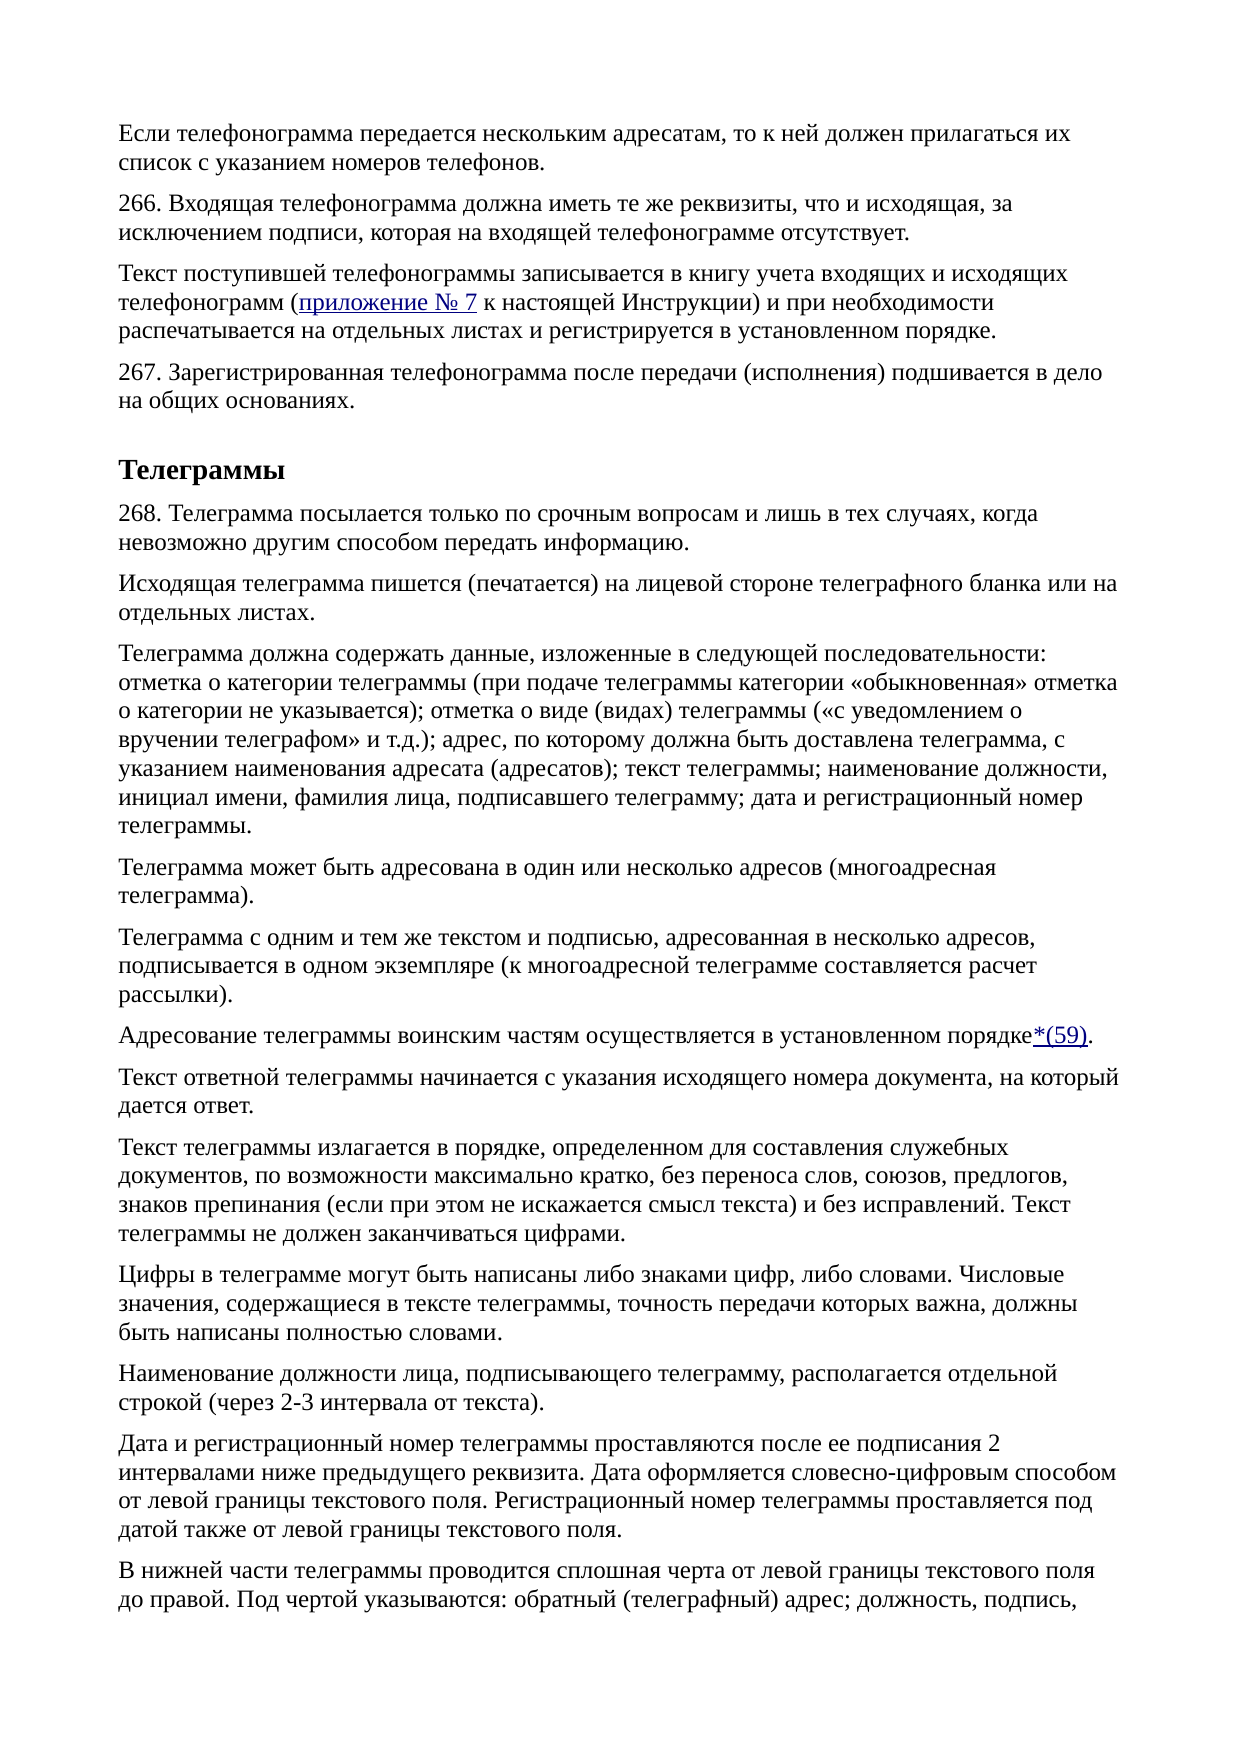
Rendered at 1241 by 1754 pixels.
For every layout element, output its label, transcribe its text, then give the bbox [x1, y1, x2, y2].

text Текст телеграммы излагается в порядке, определенном для составления служебных документов, по возможности максимально кратко, без переноса слов, союзов, предлогов, знаков препинания (если при этом не искажается смысл текста) и без исправлений. Текст телеграммы не должен заканчиваться цифрами. [118, 1132, 1122, 1247]
text Если телефонограмма передается нескольким адресатам, то к ней должен прилагаться их список с указанием номеров телефонов. [118, 118, 1122, 176]
text Исходящая телеграмма пишется (печатается) на лицевой стороне телеграфного бланка или на отдельных листах. [118, 568, 1122, 625]
text Адресование телеграммы воинским частям осуществляется в установленном порядке*(59). [118, 1020, 1122, 1049]
text Текст поступившей телефонограммы записывается в книгу учета входящих и исходящих телефонограмм (приложение № 7 к настоящей Инструкции) и при необходимости распечатывается на отдельных листах и регистрируется в установленном порядке. [118, 258, 1122, 344]
text Дата и регистрационный номер телеграммы проставляются после ее подписания 2 интервалами ниже предыдущего реквизита. Дата оформляется словесно-цифровым способом от левой границы текстового поля. Регистрационный номер телеграммы проставляется под датой также от левой границы текстового поля. [118, 1428, 1122, 1543]
text 267. Зарегистрированная телефонограмма после передачи (исполнения) подшивается в дело на общих основаниях. [118, 357, 1122, 414]
text В нижней части телеграммы проводится сплошная черта от левой границы текстового поля до правой. Под чертой указываются: обратный (телеграфный) адрес; должность, подпись, [118, 1555, 1122, 1613]
text 268. Телеграмма посылается только по срочным вопросам и лишь в тех случаях, когда невозможно другим способом передать информацию. [118, 498, 1122, 555]
text Цифры в телеграмме могут быть написаны либо знаками цифр, либо словами. Числовые значения, содержащиеся в тексте телеграммы, точность передачи которых важна, должны быть написаны полностью словами. [118, 1259, 1122, 1345]
text Текст ответной телеграммы начинается с указания исходящего номера документа, на который дается ответ. [118, 1062, 1122, 1119]
text Телеграмма может быть адресована в один или несколько адресов (многоадресная телеграмма). [118, 852, 1122, 909]
text Телеграмма с одним и тем же текстом и подписью, адресованная в несколько адресов, подписывается в одном экземпляре (к многоадресной телеграмме составляется расчет рассылки). [118, 922, 1122, 1008]
text Телеграмма должна содержать данные, изложенные в следующей последовательности: отметка о категории телеграммы (при подаче телеграммы категории «обыкновенная» отметка о категории не указывается); отметка о виде (видах) телеграммы («с уведомлением о вручении телеграфом» и т.д.); адрес, по которому должна быть доставлена телеграмма, с указанием наименования адресата (адресатов); текст телеграммы; наименование должности, инициал имени, фамилия лица, подписавшего телеграмму; дата и регистрационный номер телеграммы. [118, 638, 1122, 839]
text Наименование должности лица, подписывающего телеграмму, располагается отдельной строкой (через 2-3 интервала от текста). [118, 1358, 1122, 1415]
subtitle Телеграммы [118, 452, 1122, 485]
text 266. Входящая телефонограмма должна иметь те же реквизиты, что и исходящая, за исключением подписи, которая на входящей телефонограмме отсутствует. [118, 188, 1122, 246]
